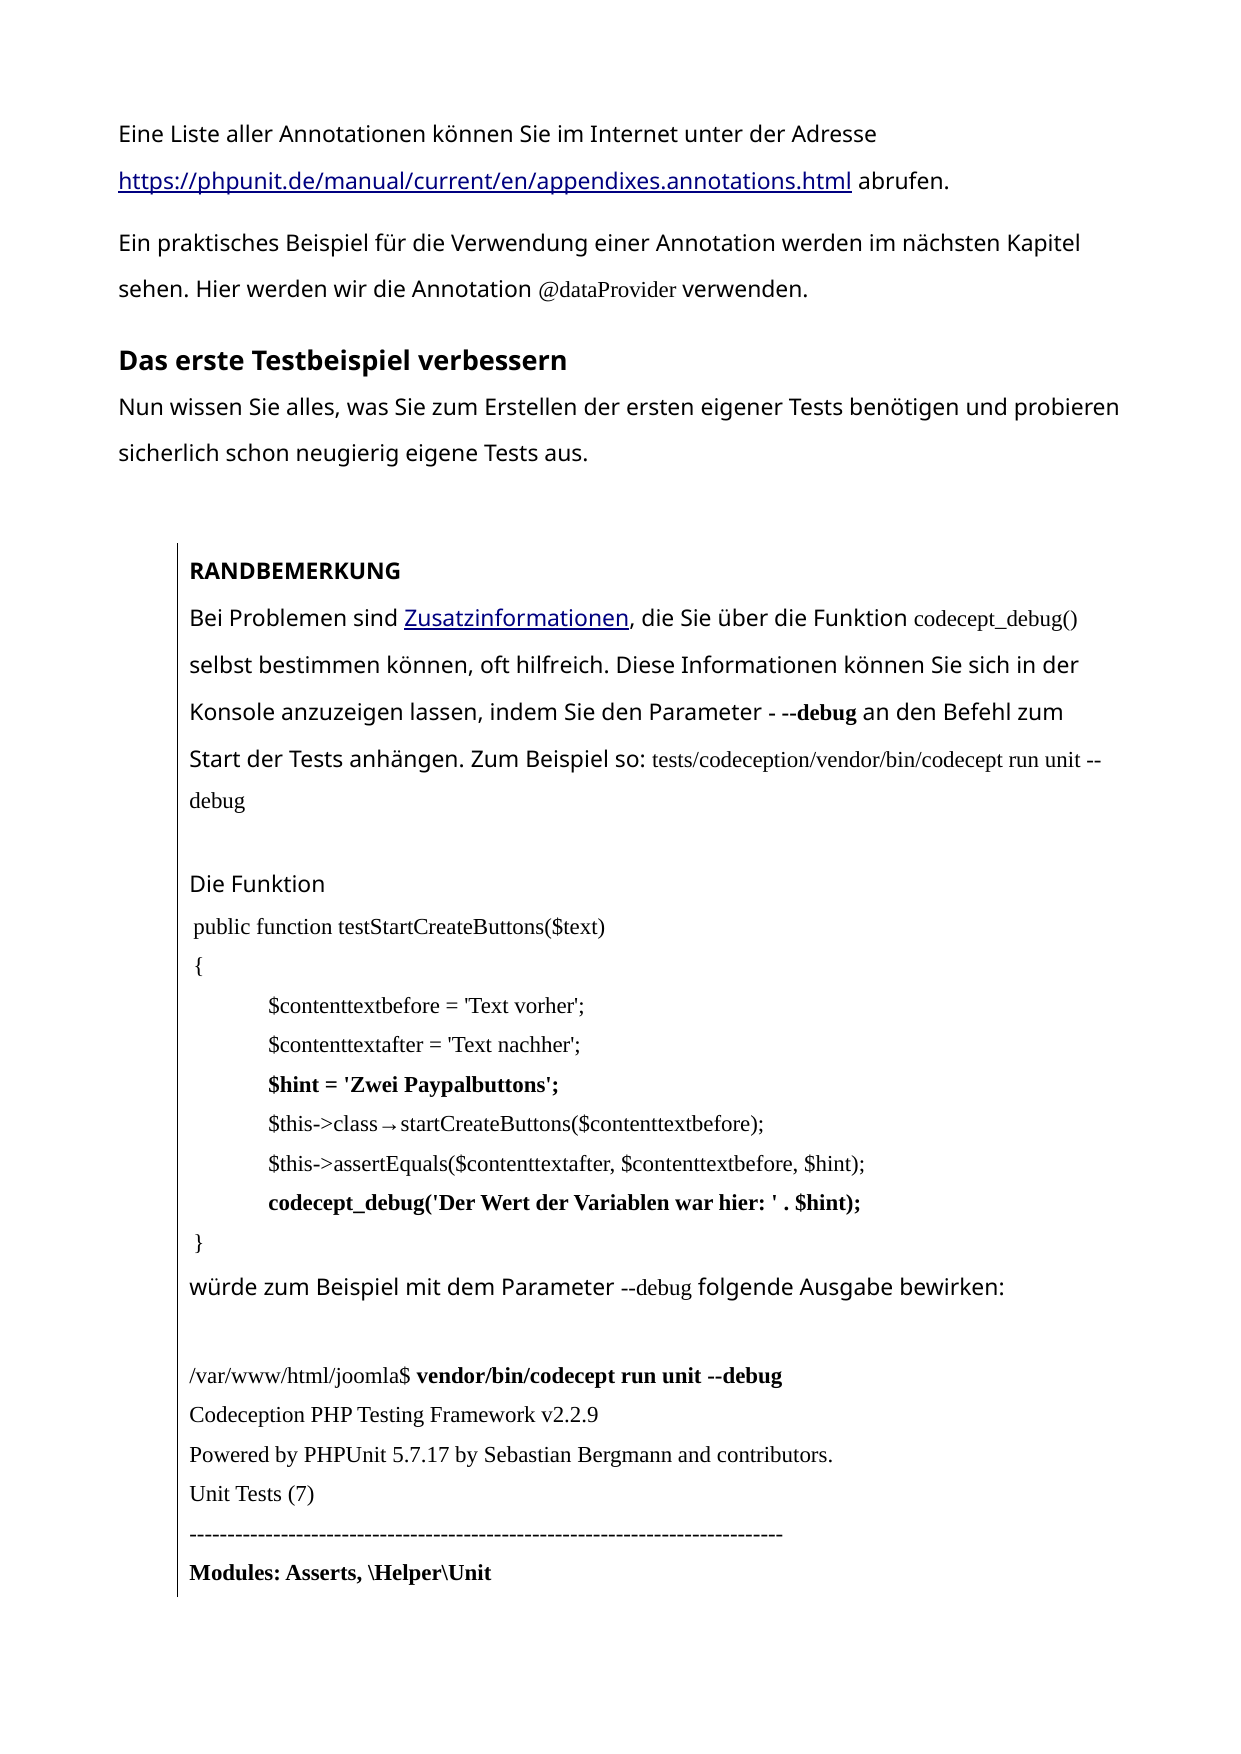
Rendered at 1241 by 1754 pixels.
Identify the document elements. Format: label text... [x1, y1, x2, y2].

subtitle Das erste Testbeispiel verbessern [118, 341, 1122, 378]
text Eine Liste aller Annotationen können Sie im Internet unter der Adresse https://phpunit.de/manual/current/en/appendixes.annotations.html abrufen. [118, 118, 1122, 196]
text RANDBEMERKUNG Bei Problemen sind Zusatzinformationen, die Sie über die Funktion codecept_debug() selbst bestimmen können, oft hilfreich. Diese Informationen können Sie sich in der Konsole anzuzeigen lassen, indem Sie den Parameter - --debug an den Befehl zum Start der Tests anhängen. Zum Beispiel so: tests/codeception/vendor/bin/codecept run unit --debug Die Funktion public function testStartCreateButtons($text) { $contenttextbefore = 'Text vorher'; $contenttextafter = 'Text nachher'; $hint = 'Zwei Paypalbuttons'; $this->class→startCreateButtons($contenttextbefore); $this->assertEquals($contenttextafter, $contenttextbefore, $hint); codecept_debug('Der Wert der Variablen war hier: ' . $hint); } würde zum Beispiel mit dem Parameter --debug folgende Ausgabe bewirken: /var/www/html/joomla$ vendor/bin/codecept run unit --debug Codeception PHP Testing Framework v2.2.9 Powered by PHPUnit 5.7.17 by Sebastian Bergmann and contributors. Unit Tests (7) ------------------------------------------------------------------------------ Modules: Asserts, \Helper\Unit [178, 543, 1122, 1597]
text Ein praktisches Beispiel für die Verwendung einer Annotation werden im nächsten Kapitel sehen. Hier werden wir die Annotation @dataProvider verwenden. [118, 226, 1122, 304]
text Nun wissen Sie alles, was Sie zum Erstellen der ersten eigener Tests benötigen und probieren sicherlich schon neugierig eigene Tests aus. [118, 390, 1122, 468]
